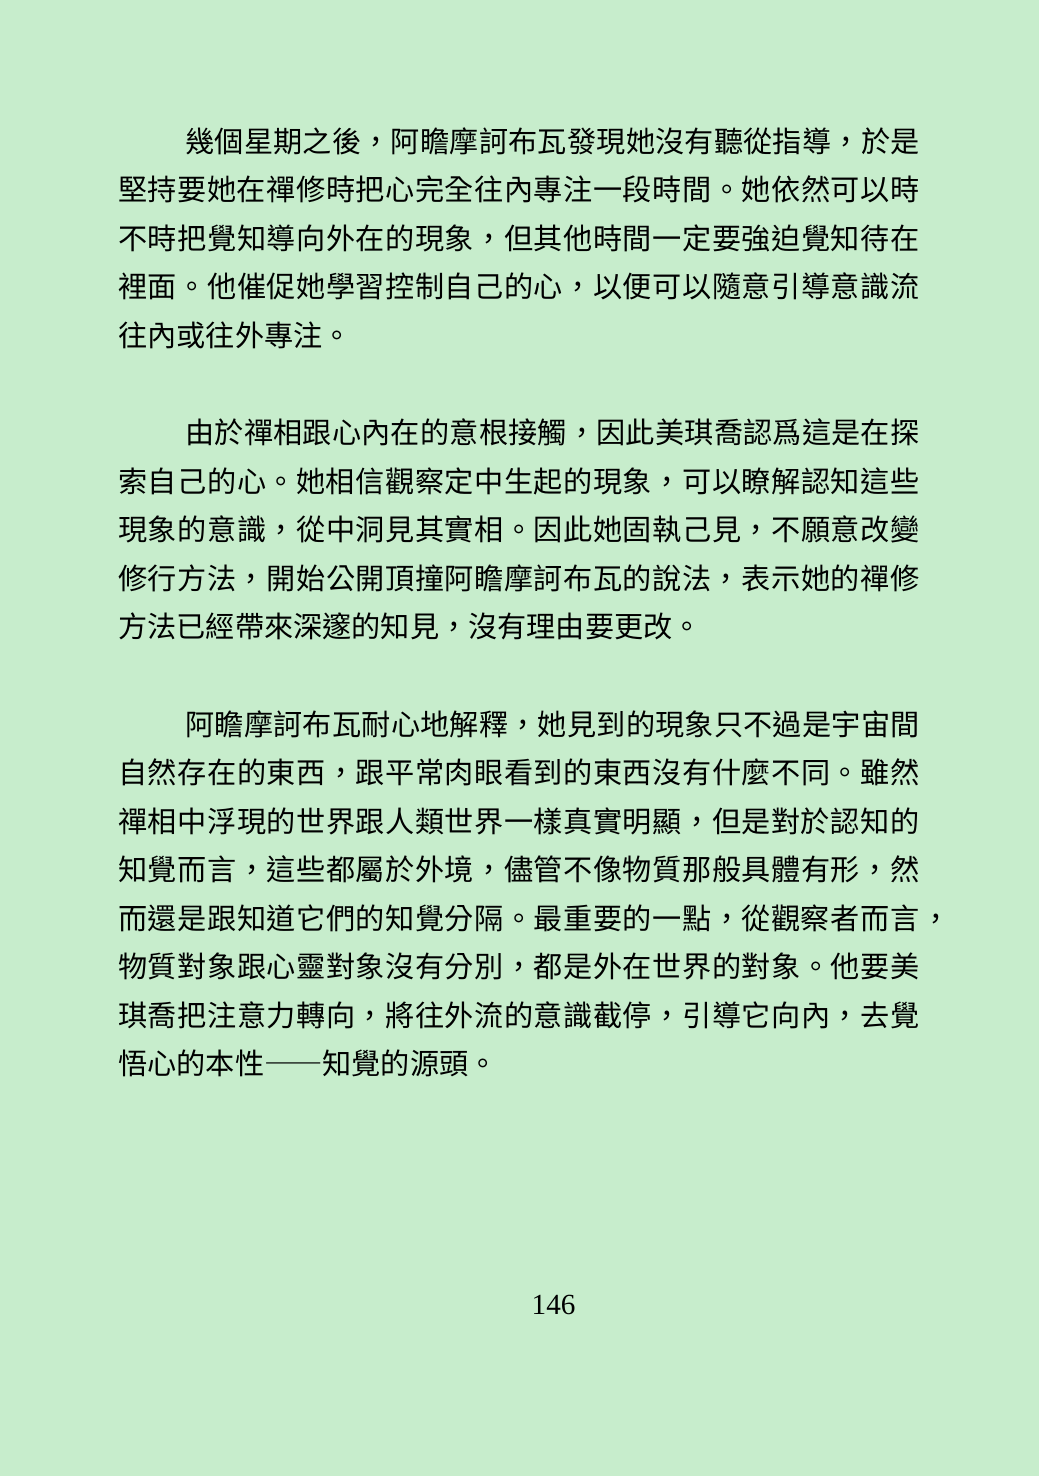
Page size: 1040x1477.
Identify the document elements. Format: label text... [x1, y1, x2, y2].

text 幾個星期之後，阿瞻摩訶布瓦發現她沒有聽從指導，於是堅持要她在禪修時把心完全往內專注一段時間。她依然可以時不時把覺知導向外在的現象，但其他時間一定要強迫覺知待在裡面。他催促她學習控制自己的心，以便可以隨意引導意識流往內或往外專注。 [118, 118, 921, 354]
text 阿瞻摩訶布瓦耐心地解釋，她見到的現象只不過是宇宙間自然存在的東西，跟平常肉眼看到的東西沒有什麼不同。雖然禪相中浮現的世界跟人類世界一樣真實明顯，但是對於認知的知覺而言，這些都屬於外境，儘管不像物質那般具體有形，然而還是跟知道它們的知覺分隔。最重要的一點，從觀察者而言，物質對象跟心靈對象沒有分別，都是外在世界的對象。他要美琪喬把注意力轉向，將往外流的意識截停，引導它向內，去覺悟心的本性——知覺的源頭。 [118, 701, 921, 1083]
text 由於禪相跟心內在的意根接觸，因此美琪喬認爲這是在探索自己的心。她相信觀察定中生起的現象，可以瞭解認知這些現象的意識，從中洞見其實相。因此她固執己見，不願意改變修行方法，開始公開頂撞阿瞻摩訶布瓦的說法，表示她的禪修方法已經帶來深邃的知見，沒有理由要更改。 [118, 409, 921, 646]
